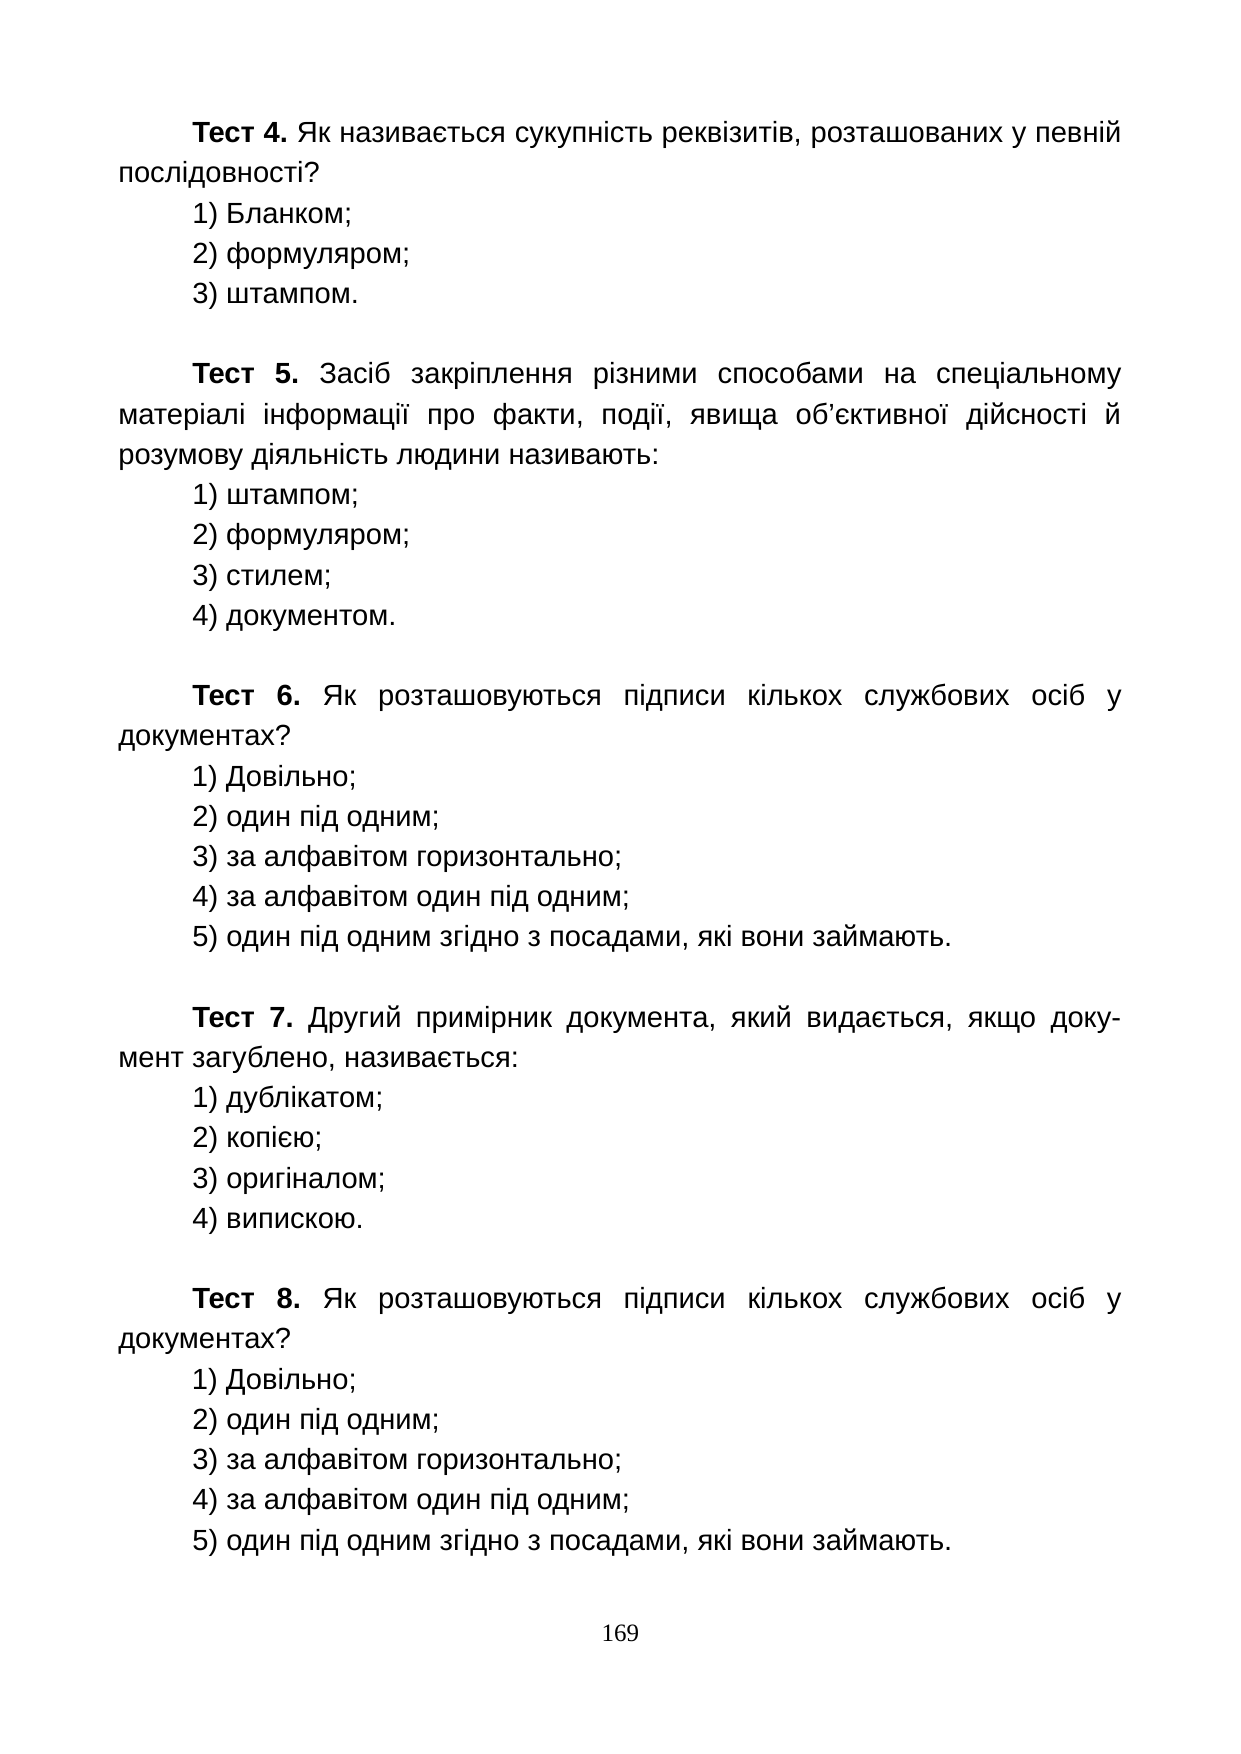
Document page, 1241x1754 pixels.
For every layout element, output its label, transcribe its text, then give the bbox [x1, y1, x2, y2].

text Тест 6. Як розташовуються підписи кількох службових осіб у документах? 1) Довільно; [118, 678, 1122, 792]
text 5) один під одним згідно з посадами, які вони займають. [118, 919, 1122, 953]
text 5) один під одним згідно з посадами, які вони займають. [118, 1522, 1122, 1556]
text Тест 8. Як розташовуються підписи кількох службових осіб у документах? 1) Довільно; [118, 1281, 1122, 1395]
text 4) за алфавітом один під одним; [118, 1482, 1122, 1516]
text 4) документом. [118, 598, 1122, 631]
text Тест 5. Засіб закріплення різними способами на спеціальному матеріалі інформації про факти, події, явища об’єктивної дійсності й розумову діяльність людини називають: [118, 356, 1122, 470]
text 2) формуляром; [118, 517, 1122, 551]
text 1) Бланком; [118, 196, 1122, 229]
text 3) штампом. [118, 276, 1122, 309]
text Тест 7. Другий примірник документа, який видається, якщо доку-мент загублено, називається: [118, 1000, 1122, 1073]
text 4) за алфавітом один під одним; [118, 879, 1122, 913]
text 1) дублікатом; [118, 1080, 1122, 1114]
text 2) один під одним; [118, 799, 1122, 832]
text 3) стилем; [118, 557, 1122, 591]
text 1) штампом; [118, 477, 1122, 511]
text 4) випискою. [118, 1201, 1122, 1234]
text 3) за алфавітом горизонтально; [118, 1442, 1122, 1476]
text 3) оригіналом; [118, 1161, 1122, 1194]
text 3) за алфавітом горизонтально; [118, 839, 1122, 872]
text 2) формуляром; [118, 236, 1122, 269]
text 2) копією; [118, 1120, 1122, 1154]
text 2) один під одним; [118, 1402, 1122, 1435]
text Тест 4. Як називається сукупність реквізитів, розташованих у певній послідовності? [118, 115, 1122, 189]
